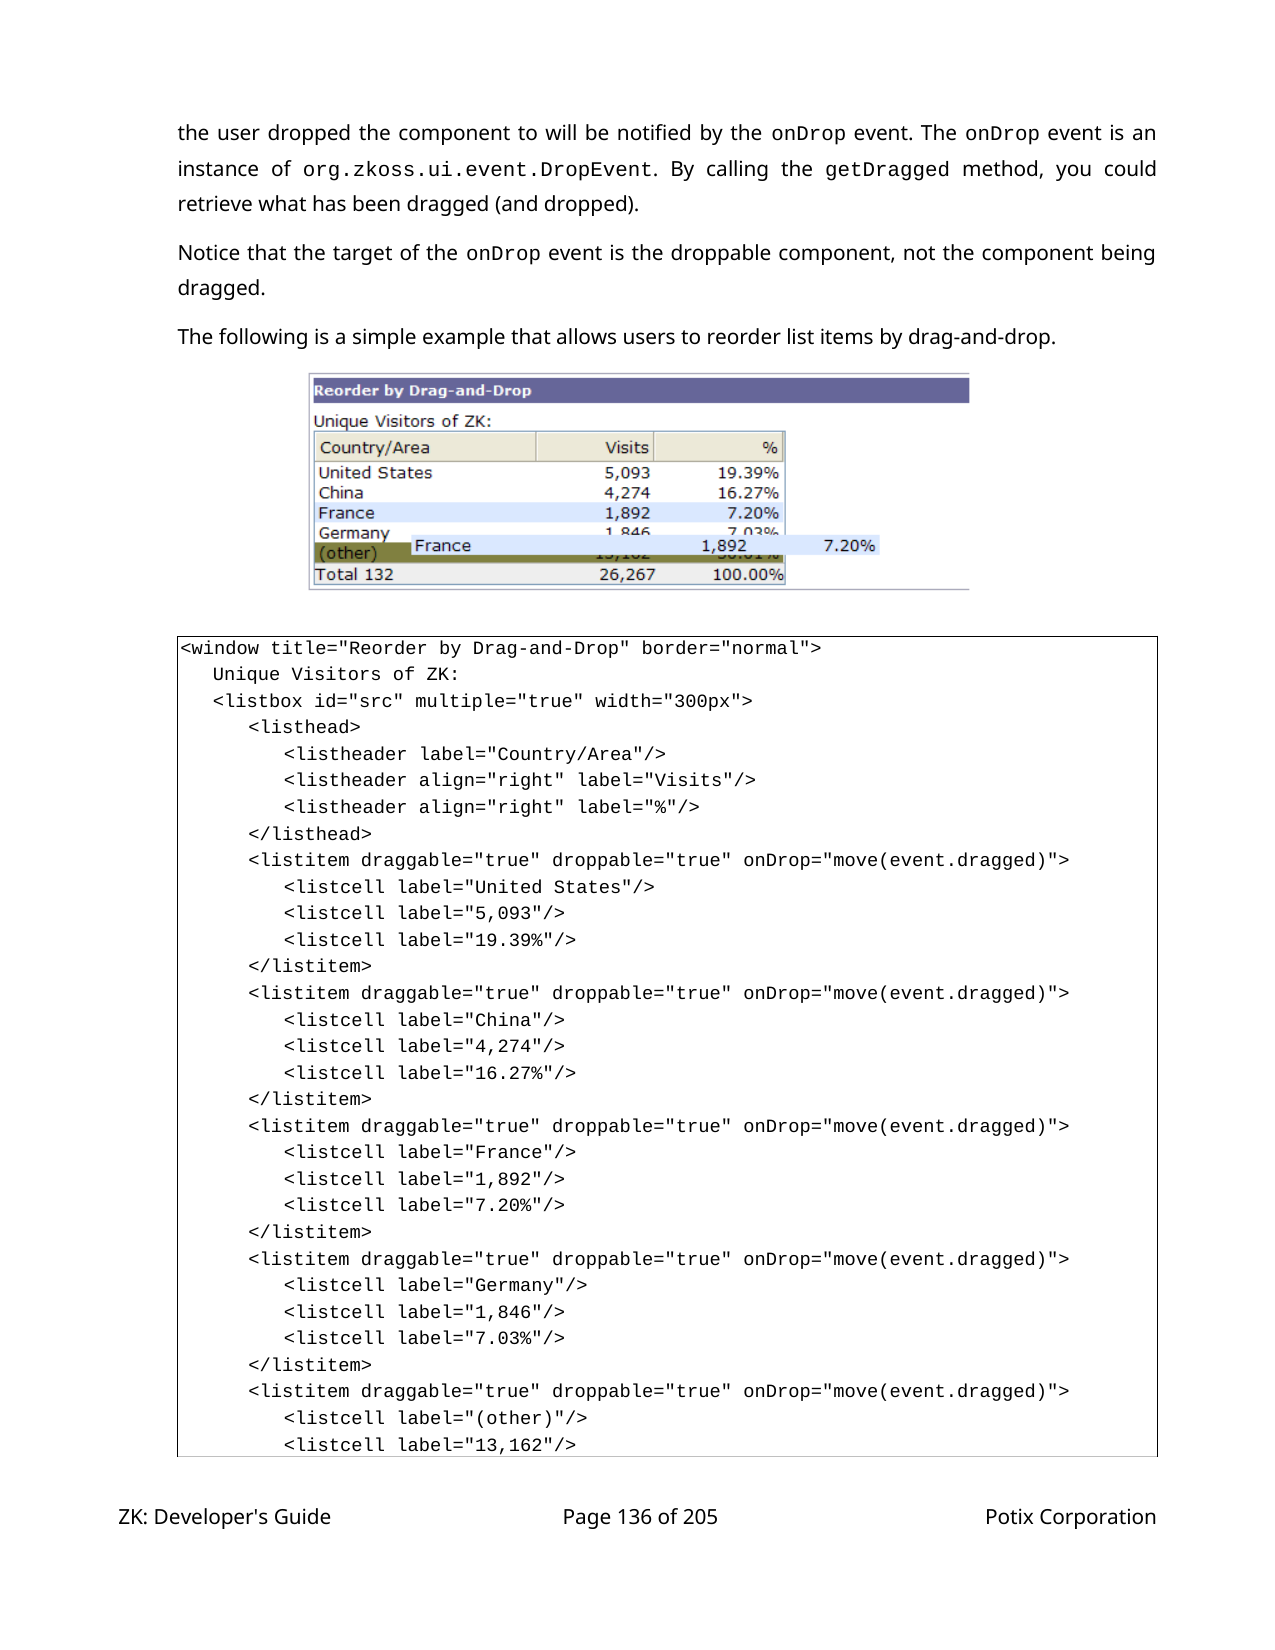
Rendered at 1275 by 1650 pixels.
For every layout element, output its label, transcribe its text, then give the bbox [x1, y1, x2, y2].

text Notice that the target of the onDrop event is the droppable component, not the component being dragged. [177, 238, 1157, 302]
text The following is a simple example that allows users to reorder list items by drag-and-drop. [177, 322, 1157, 351]
text <window title="Reorder by Drag-and-Drop" border="normal"> Unique Visitors of ZK: <listbox id="src" multiple="true" width="300px"> <listhead> <listheader label="Country/Area"/> <listheader align="right" label="Visits"/> <listheader align="right" label="%"/> </listhead> <listitem draggable="true" droppable="true" onDrop="move(event.dragged)"> <listcell label="United States"/> <listcell label="5,093"/> <listcell label="19.39%"/> </listitem> <listitem draggable="true" droppable="true" onDrop="move(event.dragged)"> <listcell label="China"/> <listcell label="4,274"/> <listcell label="16.27%"/> </listitem> <listitem draggable="true" droppable="true" onDrop="move(event.dragged)"> <listcell label="France"/> <listcell label="1,892"/> <listcell label="7.20%"/> </listitem> <listitem draggable="true" droppable="true" onDrop="move(event.dragged)"> <listcell label="Germany"/> <listcell label="1,846"/> <listcell label="7.03%"/> </listitem> <listitem draggable="true" droppable="true" onDrop="move(event.dragged)"> <listcell label="(other)"/> <listcell label="13,162"/> [178, 637, 1157, 1456]
picture [305, 368, 970, 594]
text the user dropped the component to will be notified by the onDrop event. The onDrop event is an instance of org.zkoss.ui.event.DropEvent. By calling the getDragged method, you could retrieve what has been dragged (and dropped). [177, 118, 1157, 217]
